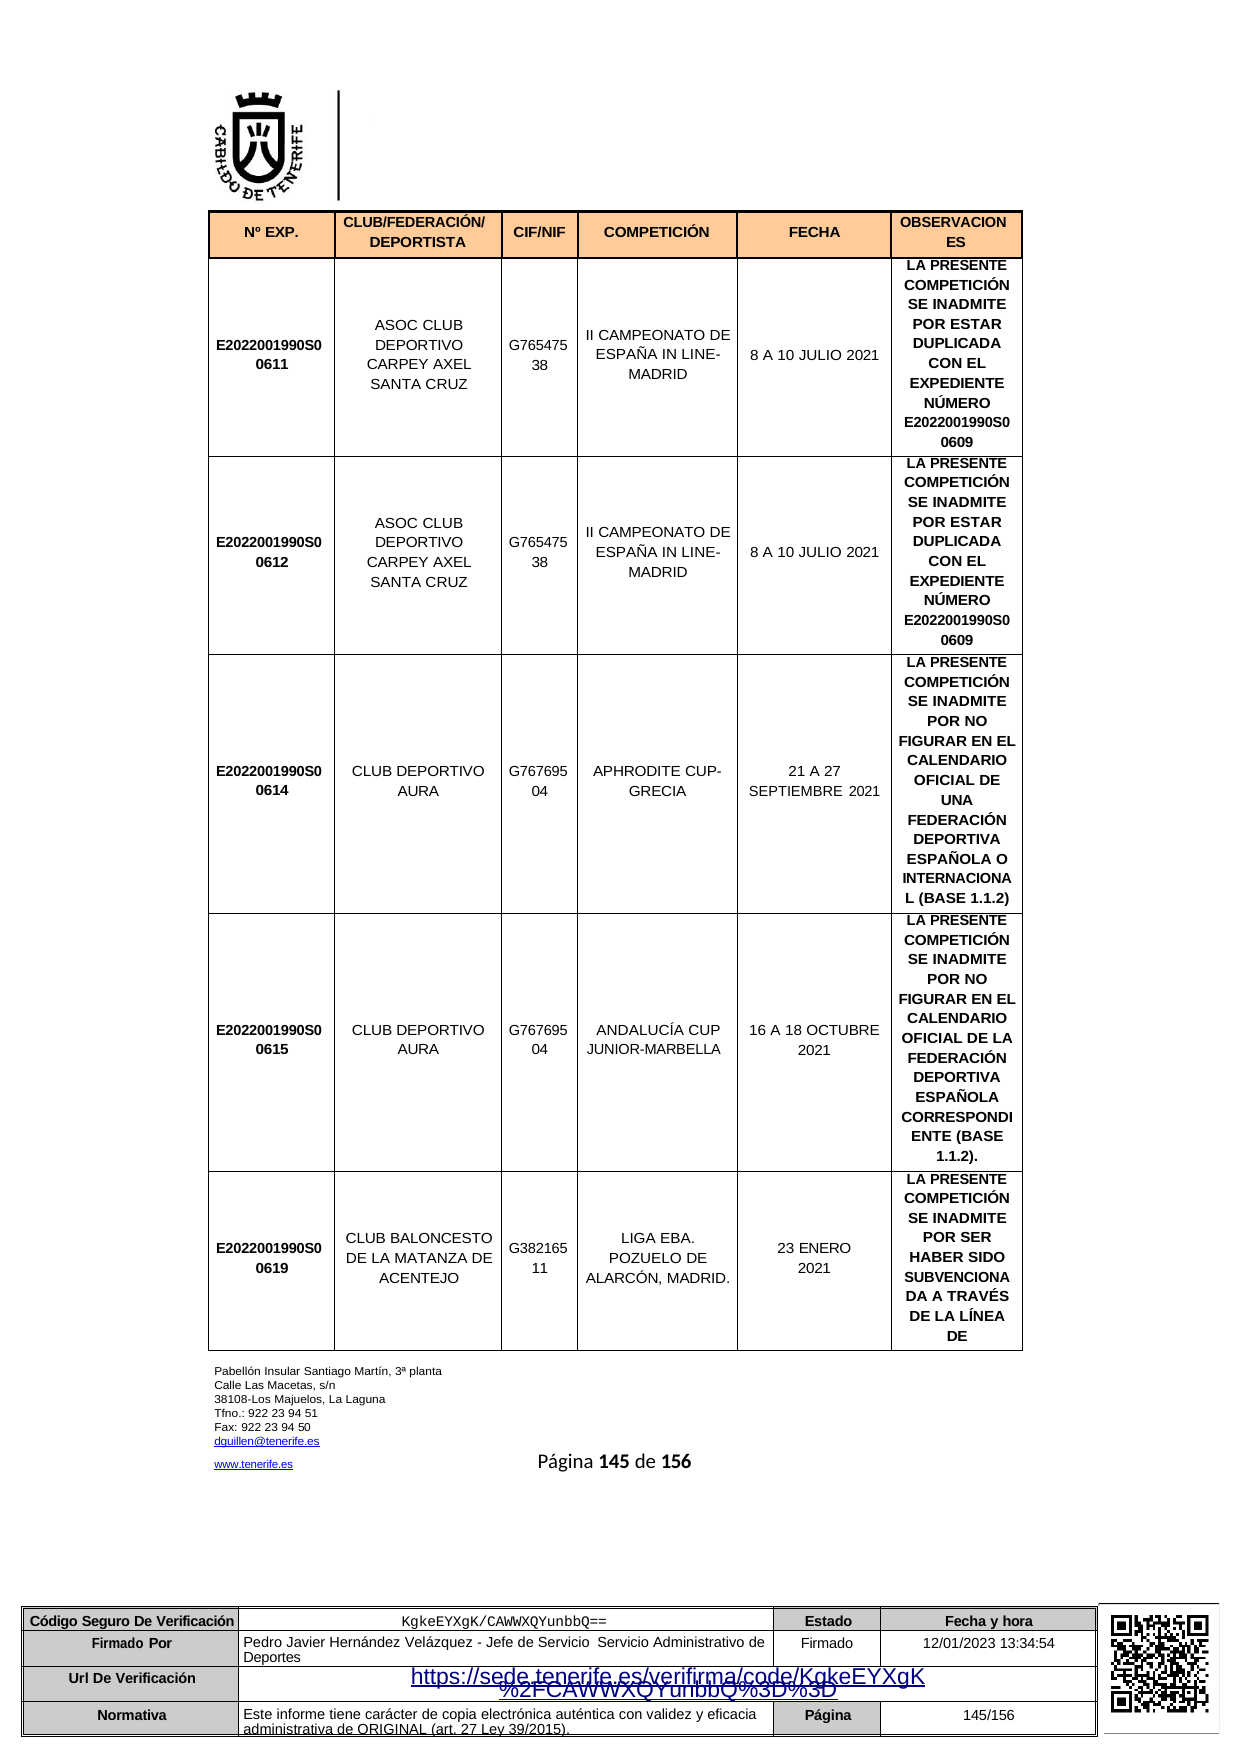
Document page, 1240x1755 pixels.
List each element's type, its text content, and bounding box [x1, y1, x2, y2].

text 38108-Los Majuelos, La Laguna Tfno.: 922 23 94 51 [214, 1393, 413, 1420]
text dguillen@tenerife.es [214, 1434, 1110, 1448]
table_cell LA PRESENTE COMPETICIÓN SE INADMITE POR NO FIGURAR EN EL CALENDARIO OFICIAL DE UNA FEDERACIÓN DEPORTIVA ESPAÑOLA O INTERNACIONA L (BASE 1.1.2) [892, 655, 1022, 913]
table_cell E2022001990S0 0611 [209, 259, 334, 456]
table_cell G765475 38 [502, 457, 577, 654]
table_cell G767695 04 [502, 914, 577, 1171]
table_cell E2022001990S0 0619 [209, 1172, 334, 1350]
text Fax: 922 23 94 50 [214, 1421, 1110, 1434]
table_cell G382165 11 [502, 1172, 577, 1350]
table_cell APHRODITE CUP- GRECIA [578, 655, 737, 913]
table_cell LIGA EBA. POZUELO DE ALARCÓN, MADRID. [578, 1172, 737, 1350]
table_cell 16 A 18 OCTUBRE 2021 [738, 914, 891, 1171]
table_cell E2022001990S0 0615 [209, 914, 334, 1171]
table_cell II CAMPEONATO DE ESPAÑA IN LINE- MADRID [578, 259, 737, 456]
table_cell LA PRESENTE COMPETICIÓN SE INADMITE POR ESTAR DUPLICADA CON EL EXPEDIENTE NÚMERO E2022001990S0 0609 [892, 259, 1022, 456]
table_cell 8 A 10 JULIO 2021 [738, 259, 891, 456]
table_cell 21 A 27 SEPTIEMBRE 2021 [738, 655, 891, 913]
text Pabellón Insular Santiago Martín, 3ª planta Calle Las Macetas, s/n [214, 1365, 467, 1392]
table_header CLUB/FEDERACIÓN/ DEPORTISTA [336, 213, 501, 257]
table_cell CLUB DEPORTIVO AURA [335, 914, 501, 1171]
table_cell ANDALUCÍA CUP JUNIOR-MARBELLA [578, 914, 737, 1171]
table_cell ASOC CLUB DEPORTIVO CARPEY AXEL SANTA CRUZ [335, 457, 501, 654]
table_cell CLUB DEPORTIVO AURA [335, 655, 501, 913]
table_cell E2022001990S0 0614 [209, 655, 334, 913]
table_cell CLUB BALONCESTO DE LA MATANZA DE ACENTEJO [335, 1172, 501, 1350]
text www.tenerife.es Página 145 de 156 [214, 1448, 1110, 1473]
table_header OBSERVACION ES [892, 213, 1021, 257]
table_header CIF/NIF [503, 213, 577, 257]
table_cell 8 A 10 JULIO 2021 [738, 457, 891, 654]
table_cell G765475 38 [502, 259, 577, 456]
table_cell LA PRESENTE COMPETICIÓN SE INADMITE POR NO FIGURAR EN EL CALENDARIO OFICIAL DE LA FEDERACIÓN DEPORTIVA ESPAÑOLA CORRESPONDI ENTE (BASE 1.1.2). [892, 914, 1022, 1171]
table_cell LA PRESENTE COMPETICIÓN SE INADMITE POR ESTAR DUPLICADA CON EL EXPEDIENTE NÚMERO E2022001990S0 0609 [892, 457, 1022, 654]
table_header COMPETICIÓN [579, 213, 736, 257]
table_cell II CAMPEONATO DE ESPAÑA IN LINE- MADRID [578, 457, 737, 654]
table_header FECHA [738, 213, 890, 257]
table_cell ASOC CLUB DEPORTIVO CARPEY AXEL SANTA CRUZ [335, 259, 501, 456]
table_cell E2022001990S0 0612 [209, 457, 334, 654]
table_cell LA PRESENTE COMPETICIÓN SE INADMITE POR SER HABER SIDO SUBVENCIONA DA A TRAVÉS DE LA LÍNEA DE [892, 1172, 1022, 1350]
table_cell G767695 04 [502, 655, 577, 913]
table_cell 23 ENERO 2021 [738, 1172, 891, 1350]
table_header Nº EXP. [210, 213, 334, 257]
